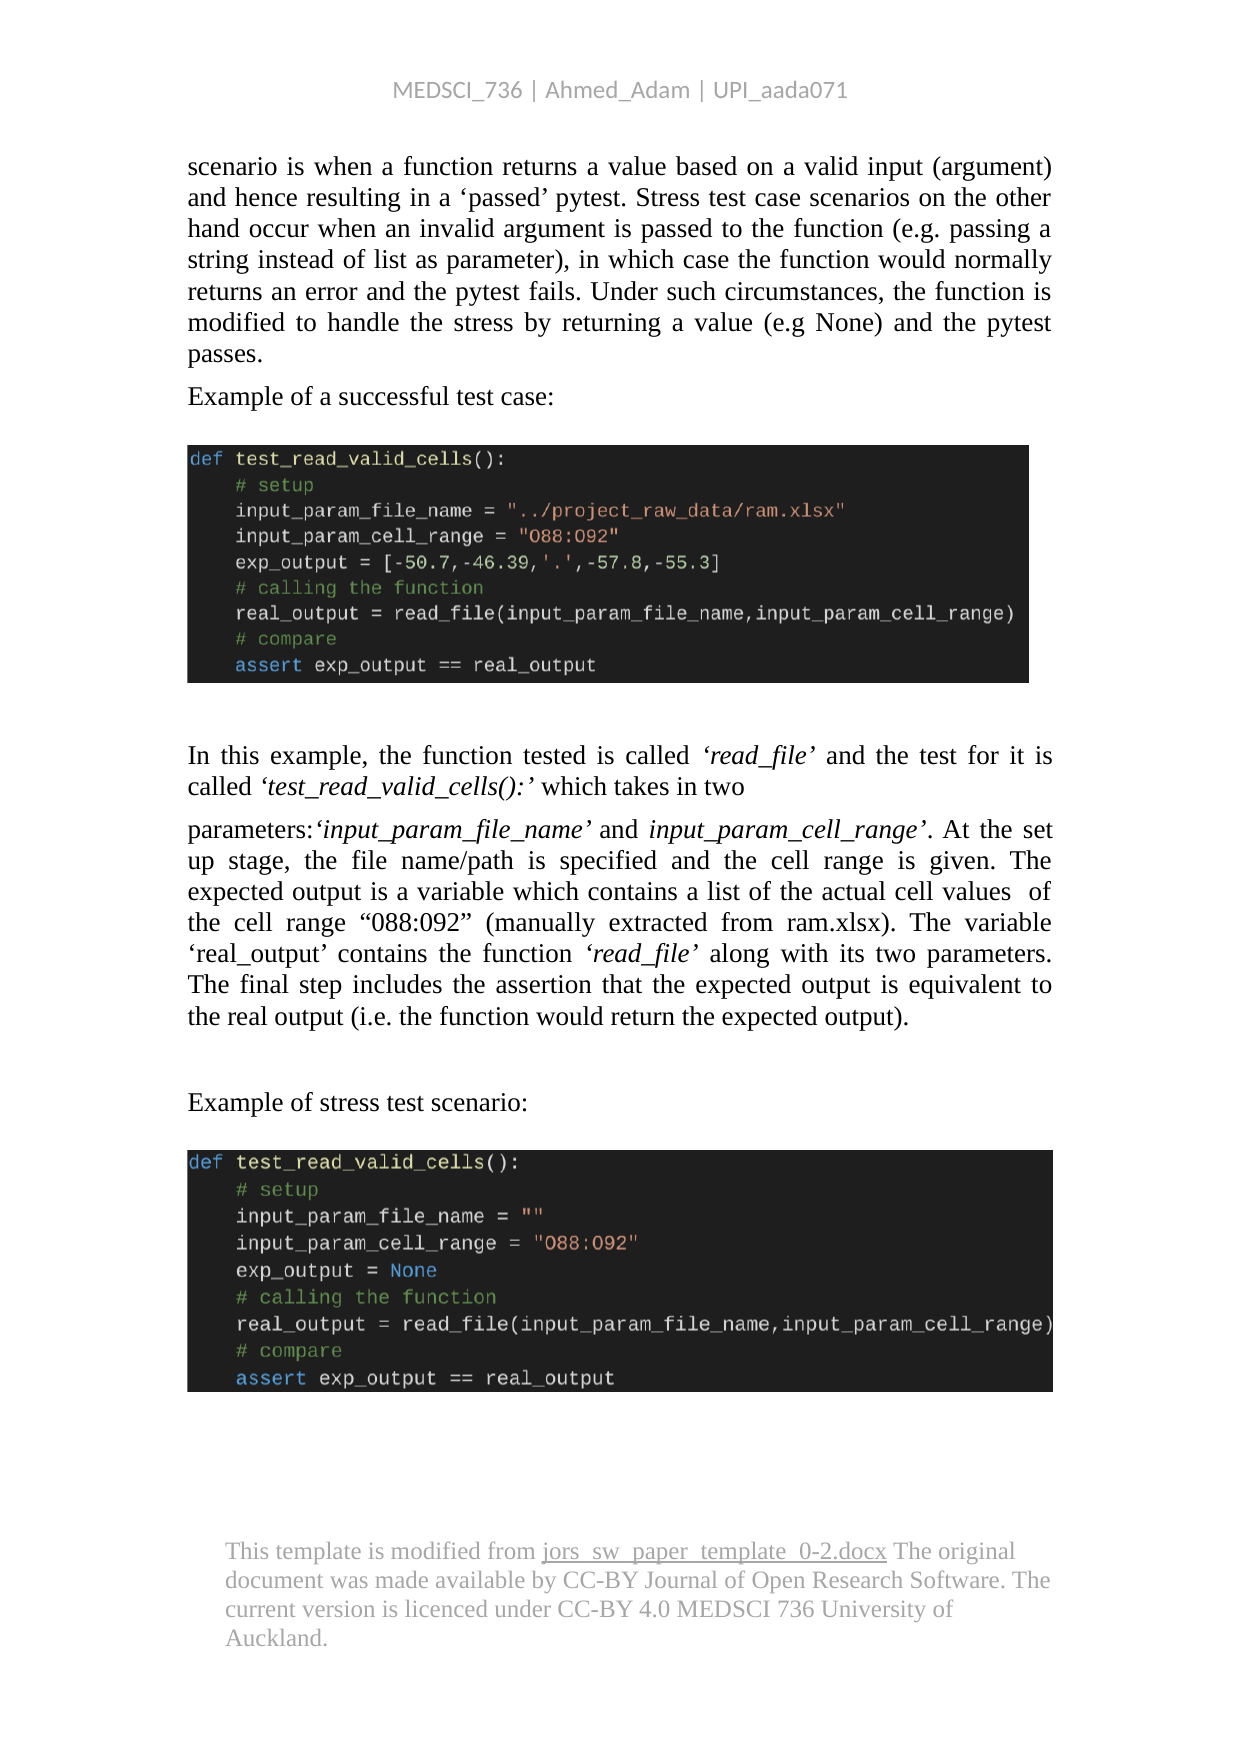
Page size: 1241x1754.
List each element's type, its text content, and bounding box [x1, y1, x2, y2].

text Example of a successful test case: [187, 380, 1053, 411]
picture [187, 445, 1029, 683]
text In this example, the function tested is called ‘read_file’ and the test for it is called ‘test_read_valid_cells():’ which takes in two [187, 739, 1053, 801]
text Example of stress test scenario: [187, 1086, 1053, 1117]
text scenario is when a function returns a value based on a valid input (argument) and hence resulting in a ‘passed’ pytest. Stress test case scenarios on the other hand occur when an invalid argument is passed to the function (e.g. passing a string instead of list as parameter), in which case the function would normally returns an error and the pytest fails. Under such circumstances, the function is modified to handle the stress by returning a value (e.g None) and the pytest passes. [187, 150, 1053, 368]
text parameters:‘input_param_file_name’ and input_param_cell_range’. At the set up stage, the file name/path is specified and the cell range is given. The expected output is a variable which contains a list of the actual cell values of the cell range “088:092” (manually extracted from ram.xlsx). The variable ‘real_output’ contains the function ‘read_file’ along with its two parameters. The final step includes the assertion that the expected output is equivalent to the real output (i.e. the function would return the expected output). [187, 813, 1053, 1031]
picture [187, 1150, 1053, 1392]
